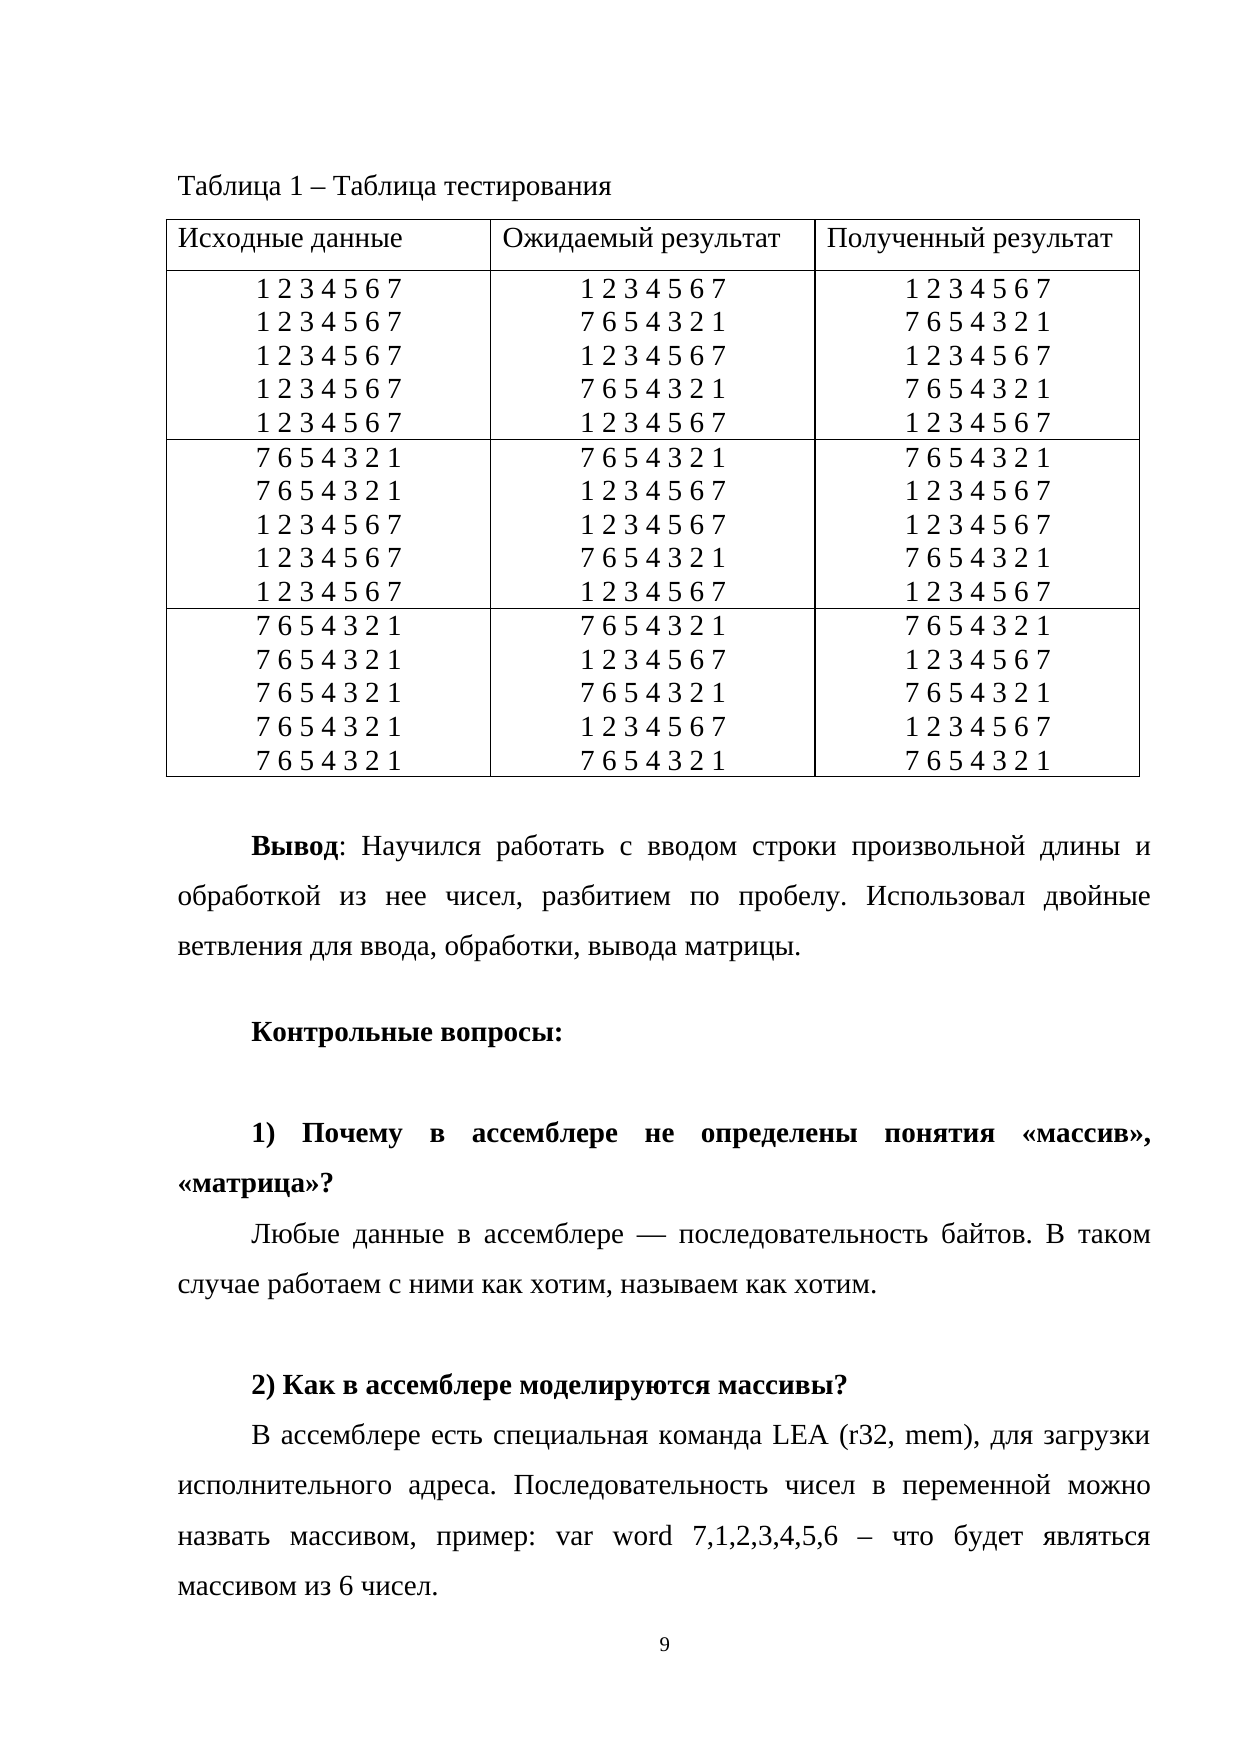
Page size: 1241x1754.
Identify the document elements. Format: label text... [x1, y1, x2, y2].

table_cell 1 2 3 4 5 6 7 7 6 5 4 3 2 1 1 2 3 4 5 6 7 7 6 5 4 3 2 1 1 2 3 4 5 6 7 [491, 271, 814, 439]
table_cell 7 6 5 4 3 2 1 7 6 5 4 3 2 1 7 6 5 4 3 2 1 7 6 5 4 3 2 1 7 6 5 4 3 2 1 [167, 609, 490, 776]
text В ассемблере есть специальная команда LEA (r32, mem), для загрузки исполнительного адреса. Последовательность чисел в переменной можно назвать массивом, пример: var word 7,1,2,3,4,5,6 – что будет являться массивом из 6 чисел. [177, 1417, 1152, 1602]
table_cell 1 2 3 4 5 6 7 7 6 5 4 3 2 1 1 2 3 4 5 6 7 7 6 5 4 3 2 1 1 2 3 4 5 6 7 [816, 271, 1139, 439]
table_cell 7 6 5 4 3 2 1 7 6 5 4 3 2 1 1 2 3 4 5 6 7 1 2 3 4 5 6 7 1 2 3 4 5 6 7 [167, 440, 490, 607]
text Таблица 1 – Таблица тестирования [177, 168, 1152, 202]
text Вывод: Научился работать с вводом строки произвольной длины и обработкой из нее чисел, разбитием по пробелу. Использовал двойные ветвления для ввода, обработки, вывода матрицы. [177, 828, 1152, 962]
table_cell 7 6 5 4 3 2 1 1 2 3 4 5 6 7 7 6 5 4 3 2 1 1 2 3 4 5 6 7 7 6 5 4 3 2 1 [491, 609, 814, 776]
table_header Исходные данные [167, 220, 490, 270]
table_cell 1 2 3 4 5 6 7 1 2 3 4 5 6 7 1 2 3 4 5 6 7 1 2 3 4 5 6 7 1 2 3 4 5 6 7 [167, 271, 490, 439]
table_header Полученный результат [816, 220, 1139, 270]
text Контрольные вопросы: [177, 1014, 1152, 1048]
table_header Ожидаемый результат [491, 220, 814, 270]
text 1) Почему в ассемблере не определены понятия «массив», «матрица»? [177, 1115, 1152, 1199]
text 2) Как в ассемблере моделируются массивы? [177, 1367, 1152, 1400]
table_cell 7 6 5 4 3 2 1 1 2 3 4 5 6 7 7 6 5 4 3 2 1 1 2 3 4 5 6 7 7 6 5 4 3 2 1 [816, 609, 1139, 776]
table_cell 7 6 5 4 3 2 1 1 2 3 4 5 6 7 1 2 3 4 5 6 7 7 6 5 4 3 2 1 1 2 3 4 5 6 7 [816, 440, 1139, 607]
table_cell 7 6 5 4 3 2 1 1 2 3 4 5 6 7 1 2 3 4 5 6 7 7 6 5 4 3 2 1 1 2 3 4 5 6 7 [491, 440, 814, 607]
text Любые данные в ассемблере — последовательность байтов. В таком случае работаем с ними как хотим, называем как хотим. [177, 1216, 1152, 1300]
